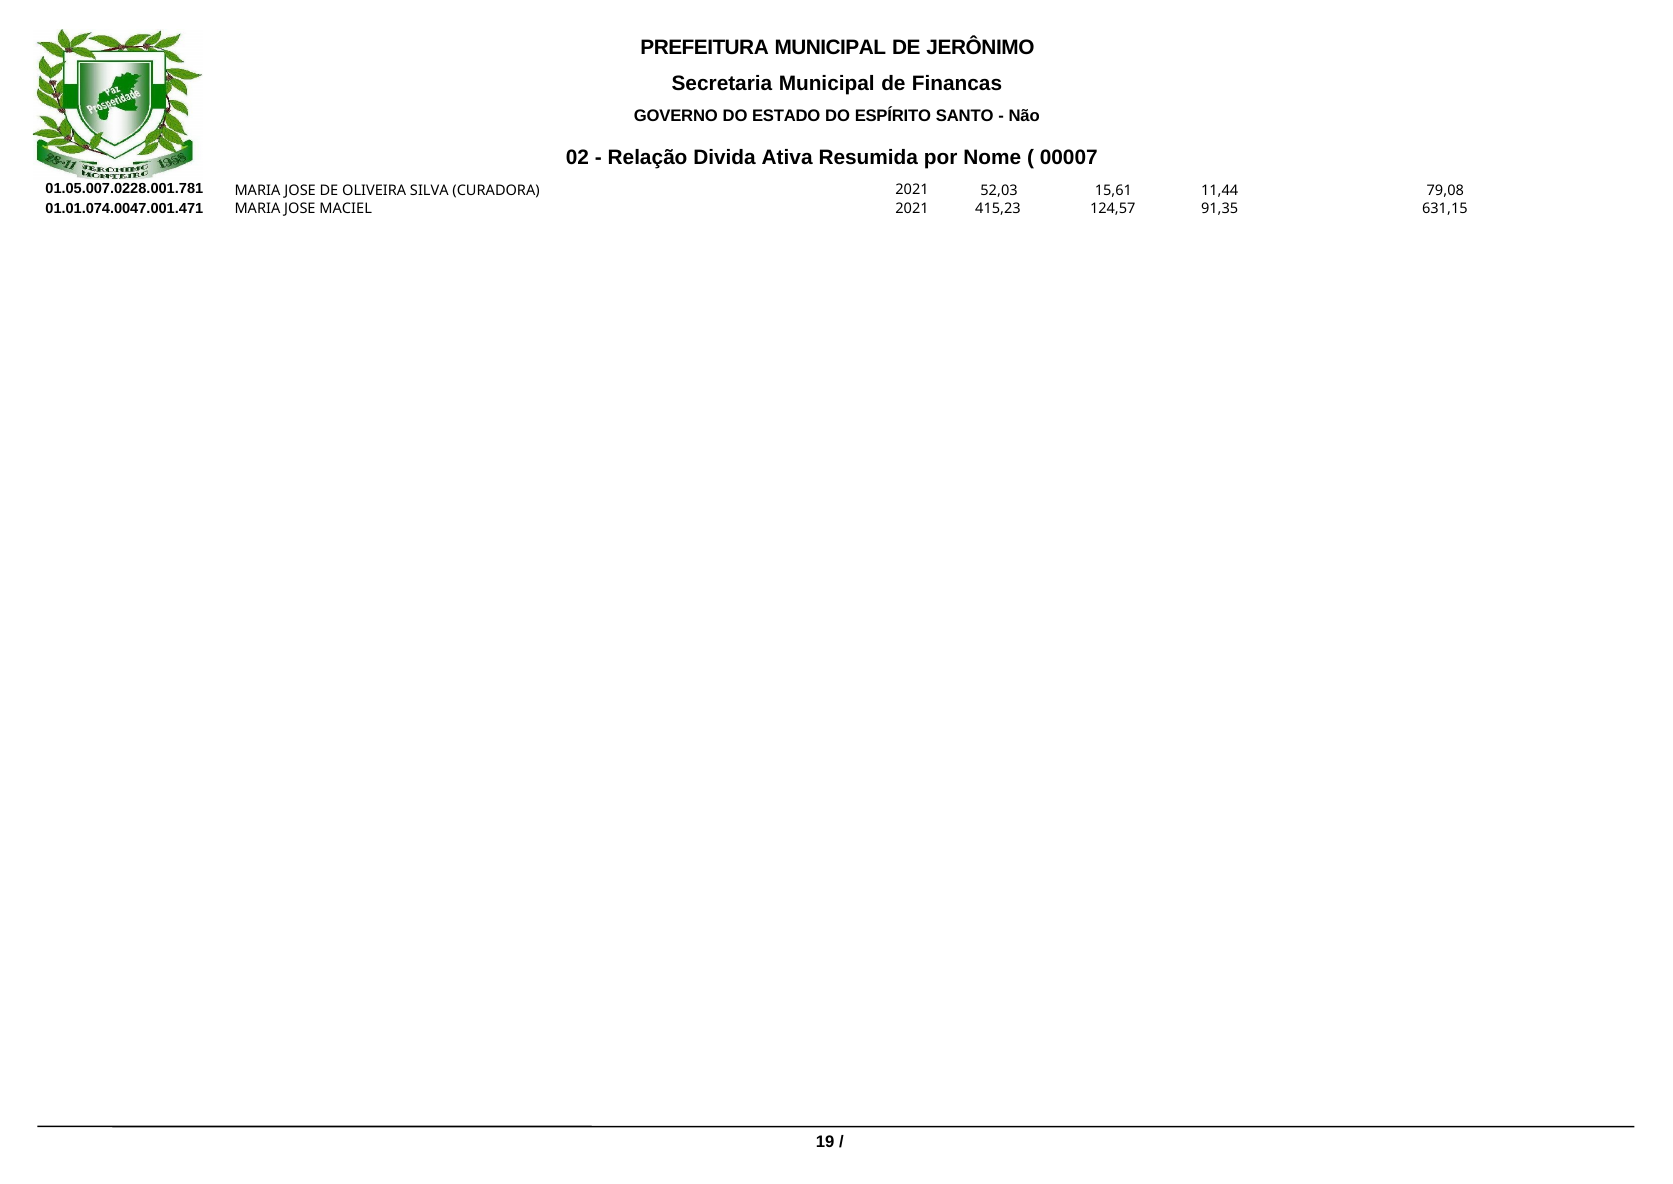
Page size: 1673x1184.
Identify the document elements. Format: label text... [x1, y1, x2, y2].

table_cell 11,44 [1168, 179, 1271, 200]
table_cell [1271, 179, 1401, 200]
table_cell 415,23 [952, 200, 1053, 219]
table_cell 01.01.074.0047.001.471 [40, 200, 217, 219]
table_cell 15,61 [1053, 179, 1167, 200]
table_cell 2021 [794, 179, 952, 200]
table_cell 91,35 [1168, 200, 1271, 219]
table_cell 52,03 [952, 179, 1053, 200]
table_cell 2021 [794, 200, 952, 219]
table_cell [1271, 200, 1401, 219]
table_cell 79,08 [1401, 179, 1642, 200]
table_cell 124,57 [1053, 200, 1167, 219]
table_cell MARIA JOSE DE OLIVEIRA SILVA (CURADORA) [217, 179, 794, 200]
table_cell MARIA JOSE MACIEL [217, 200, 794, 219]
table_cell 01.05.007.0228.001.781 [40, 179, 217, 200]
table_cell 631,15 [1401, 200, 1642, 219]
